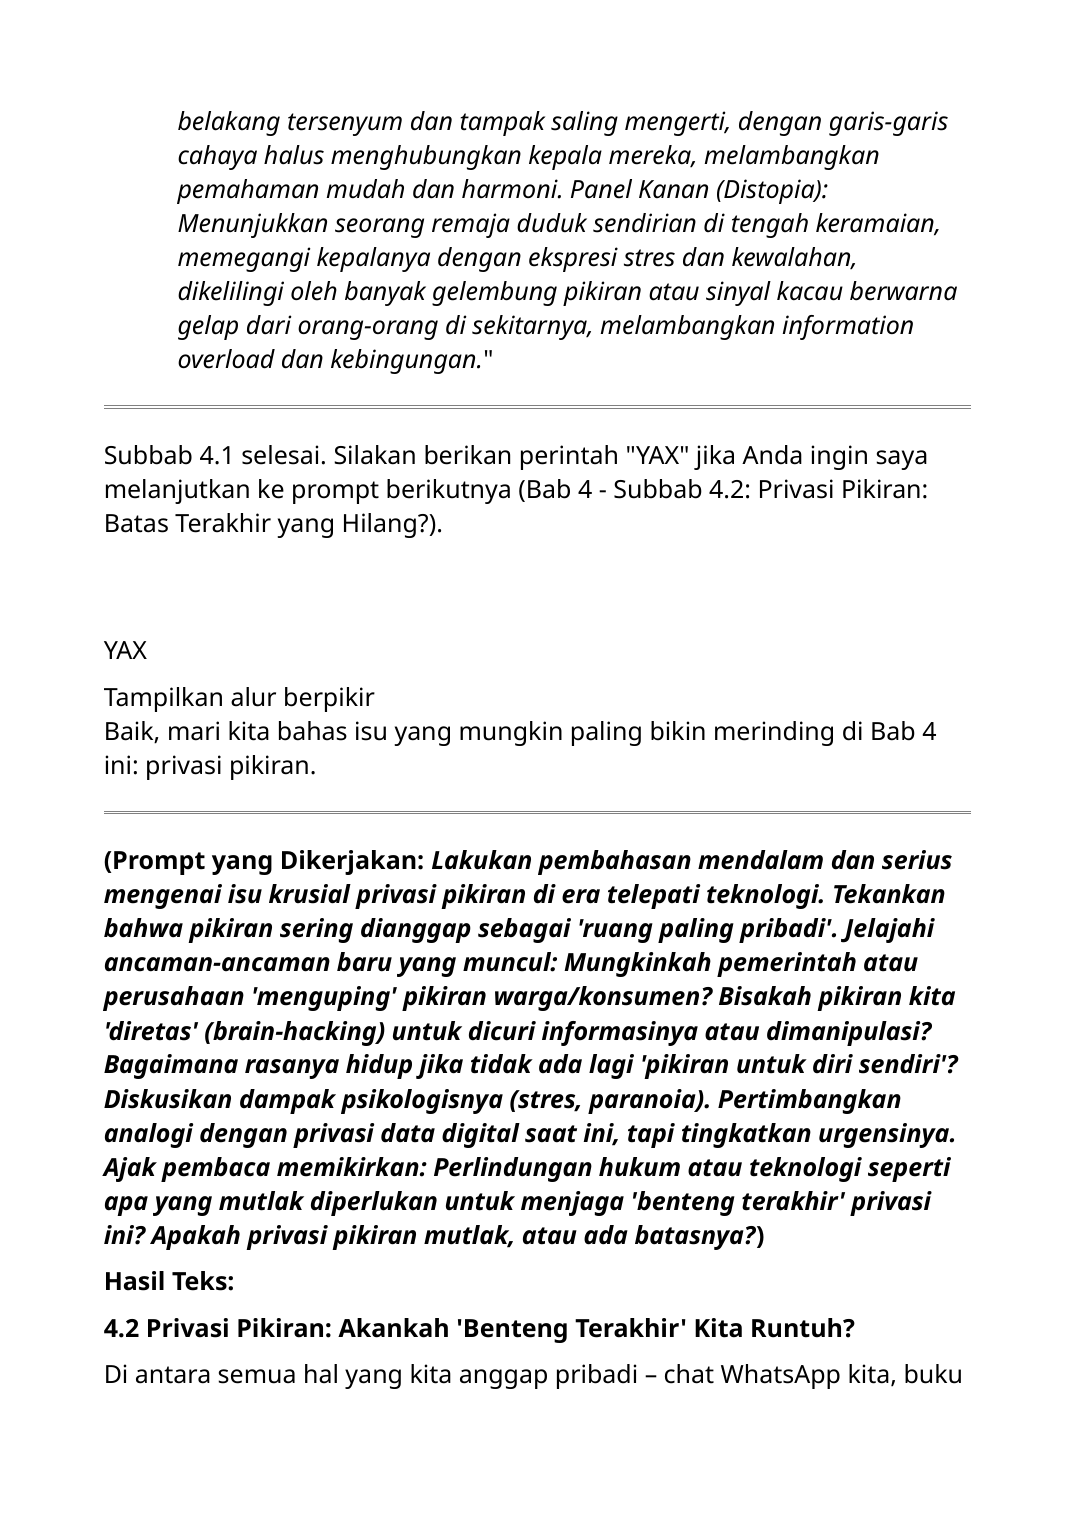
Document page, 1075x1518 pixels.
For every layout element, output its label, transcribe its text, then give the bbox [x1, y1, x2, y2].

text YAX [103, 633, 971, 667]
text Baik, mari kita bahas isu yang mungkin paling bikin merinding di Bab 4 ini: privasi pikiran. [103, 713, 971, 781]
text Subbab 4.1 selesai. Silakan berikan perintah "YAX" jika Anda ingin saya melanjutkan ke prompt berikutnya (Bab 4 - Subbab 4.2: Privasi Pikiran: Batas Terakhir yang Hilang?). [103, 437, 971, 539]
text Tampilkan alur berpikir [103, 679, 971, 713]
text Di antara semua hal yang kita anggap pribadi – chat WhatsApp kita, buku [103, 1357, 971, 1391]
text Hasil Teks: [103, 1264, 971, 1298]
list belakang tersenyum dan tampak saling mengerti, dengan garis-garis cahaya halus menghubungkan kepala mereka, melambangkan pemahaman mudah dan harmoni. Panel Kanan (Distopia): Menunjukkan seorang remaja duduk sendirian di tengah keramaian, memegangi kepalanya dengan ekspresi stres dan kewalahan, dikelilingi oleh banyak gelembung pikiran atau sinyal kacau berwarna gelap dari orang-orang di sekitarnya, melambangkan information overload dan kebingungan." [148, 103, 971, 376]
text 4.2 Privasi Pikiran: Akankah 'Benteng Terakhir' Kita Runtuh? [103, 1311, 971, 1345]
text (Prompt yang Dikerjakan: Lakukan pembahasan mendalam dan serius mengenai isu krusial privasi pikiran di era telepati teknologi. Tekankan bahwa pikiran sering dianggap sebagai 'ruang paling pribadi'. Jelajahi ancaman-ancaman baru yang muncul: Mungkinkah pemerintah atau perusahaan 'menguping' pikiran warga/konsumen? Bisakah pikiran kita 'diretas' (brain-hacking) untuk dicuri informasinya atau dimanipulasi? Bagaimana rasanya hidup jika tidak ada lagi 'pikiran untuk diri sendiri'? Diskusikan dampak psikologisnya (stres, paranoia). Pertimbangkan analogi dengan privasi data digital saat ini, tapi tingkatkan urgensinya. Ajak pembaca memikirkan: Perlindungan hukum atau teknologi seperti apa yang mutlak diperlukan untuk menjaga 'benteng terakhir' privasi ini? Apakah privasi pikiran mutlak, atau ada batasnya?) [103, 843, 971, 1252]
